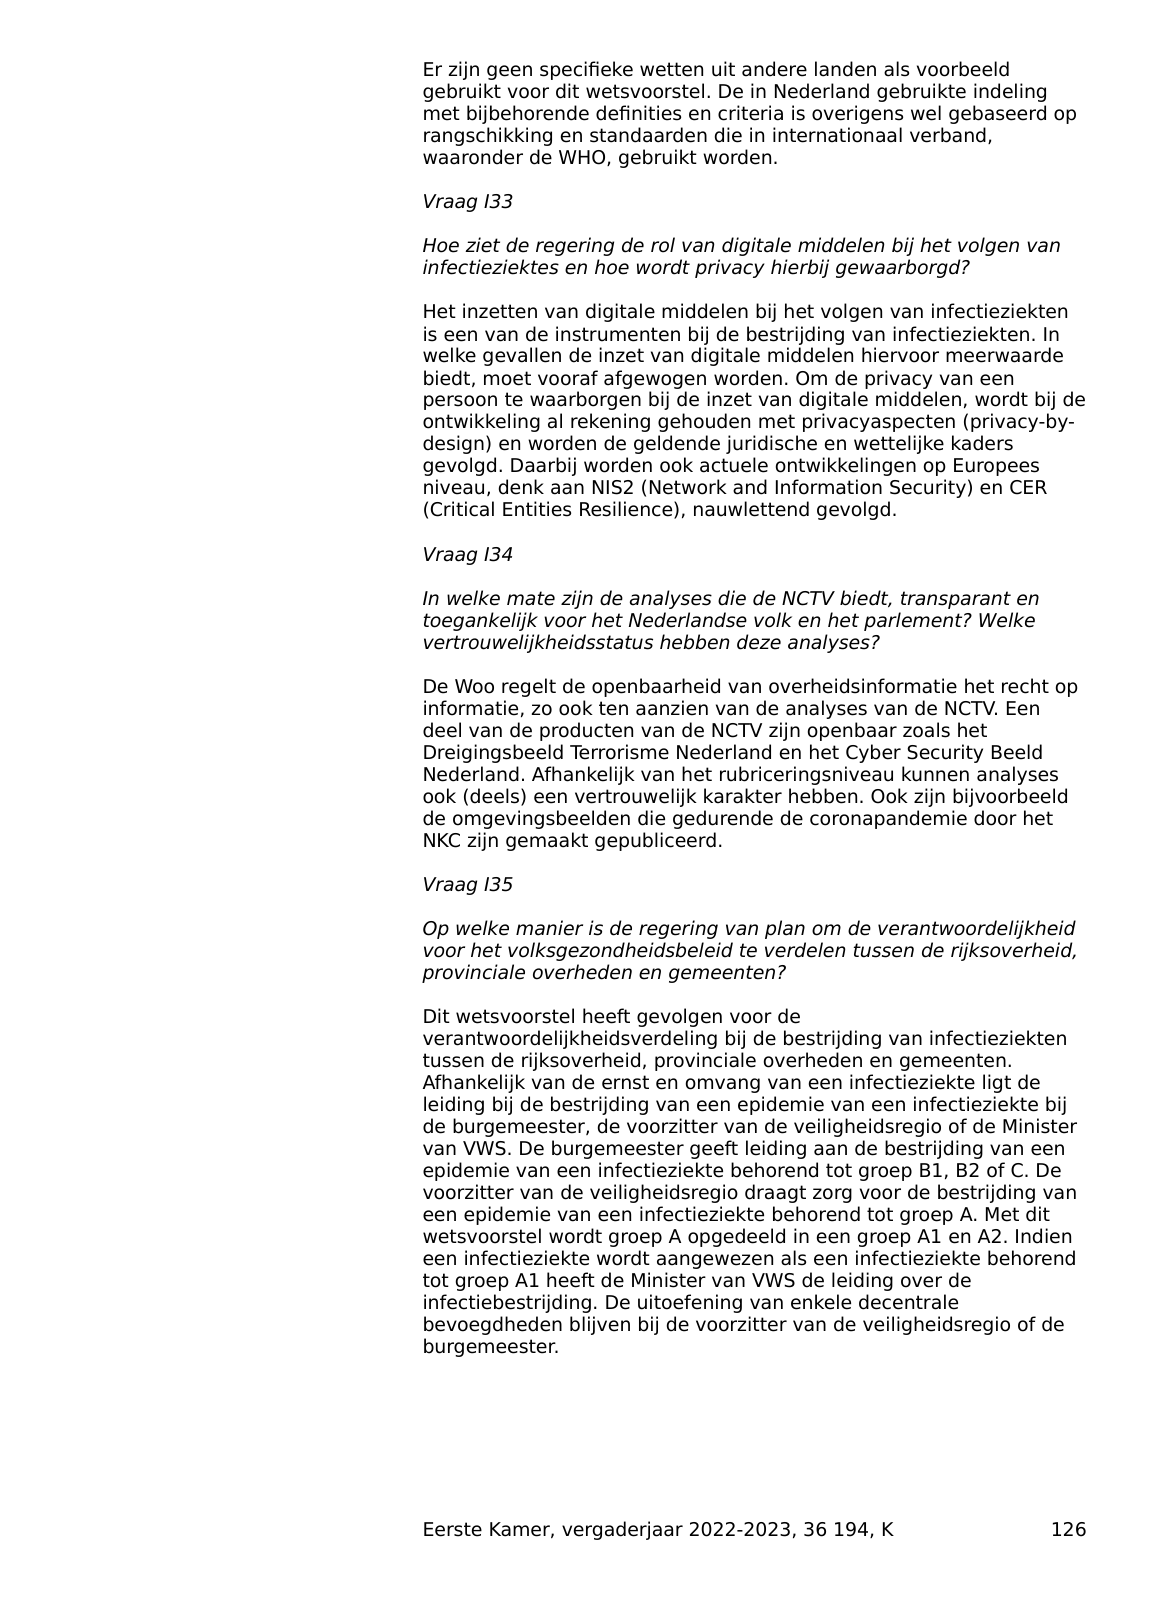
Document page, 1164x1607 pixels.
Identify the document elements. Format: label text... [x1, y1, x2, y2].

text Er zijn geen specifieke wetten uit andere landen als voorbeeld gebruikt voor dit wetsvoorstel. De in Nederland gebruikte indeling met bijbehorende definities en criteria is overigens wel gebaseerd op rangschikking en standaarden die in internationaal verband, waaronder de WHO, gebruikt worden. [422, 59, 1087, 169]
text Het inzetten van digitale middelen bij het volgen van infectieziekten is een van de instrumenten bij de bestrijding van infectieziekten. In welke gevallen de inzet van digitale middelen hiervoor meerwaarde biedt, moet vooraf afgewogen worden. Om de privacy van een persoon te waarborgen bij de inzet van digitale middelen, wordt bij de ontwikkeling al rekening gehouden met privacyaspecten (privacy-by-design) en worden de geldende juridische en wettelijke kaders gevolgd. Daarbij worden ook actuele ontwikkelingen op Europees niveau, denk aan NIS2 (Network and Information Security) en CER (Critical Entities Resilience), nauwlettend gevolgd. [422, 301, 1087, 521]
subtitle Vraag I35 [422, 874, 1087, 896]
subtitle Vraag I34 [422, 543, 1087, 565]
text Op welke manier is de regering van plan om de verantwoordelijkheid voor het volksgezondheidsbeleid te verdelen tussen de rijksoverheid, provinciale overheden en gemeenten? [422, 918, 1087, 984]
text Hoe ziet de regering de rol van digitale middelen bij het volgen van infectieziektes en hoe wordt privacy hierbij gewaarborgd? [422, 235, 1087, 279]
text De Woo regelt de openbaarheid van overheidsinformatie het recht op informatie, zo ook ten aanzien van de analyses van de NCTV. Een deel van de producten van de NCTV zijn openbaar zoals het Dreigingsbeeld Terrorisme Nederland en het Cyber Security Beeld Nederland. Afhankelijk van het rubriceringsniveau kunnen analyses ook (deels) een vertrouwelijk karakter hebben. Ook zijn bijvoorbeeld de omgevingsbeelden die gedurende de coronapandemie door het NKC zijn gemaakt gepubliceerd. [422, 676, 1087, 852]
subtitle Vraag I33 [422, 191, 1087, 213]
text In welke mate zijn de analyses die de NCTV biedt, transparant en toegankelijk voor het Nederlandse volk en het parlement? Welke vertrouwelijkheidsstatus hebben deze analyses? [422, 588, 1087, 653]
text Dit wetsvoorstel heeft gevolgen voor de verantwoordelijkheidsverdeling bij de bestrijding van infectieziekten tussen de rijksoverheid, provinciale overheden en gemeenten. Afhankelijk van de ernst en omvang van een infectieziekte ligt de leiding bij de bestrijding van een epidemie van een infectieziekte bij de burgemeester, de voorzitter van de veiligheidsregio of de Minister van VWS. De burgemeester geeft leiding aan de bestrijding van een epidemie van een infectieziekte behorend tot groep B1, B2 of C. De voorzitter van de veiligheidsregio draagt zorg voor de bestrijding van een epidemie van een infectieziekte behorend tot groep A. Met dit wetsvoorstel wordt groep A opgedeeld in een groep A1 en A2. Indien een infectieziekte wordt aangewezen als een infectieziekte behorend tot groep A1 heeft de Minister van VWS de leiding over de infectiebestrijding. De uitoefening van enkele decentrale bevoegdheden blijven bij de voorzitter van de veiligheidsregio of de burgemeester. [422, 1006, 1087, 1358]
